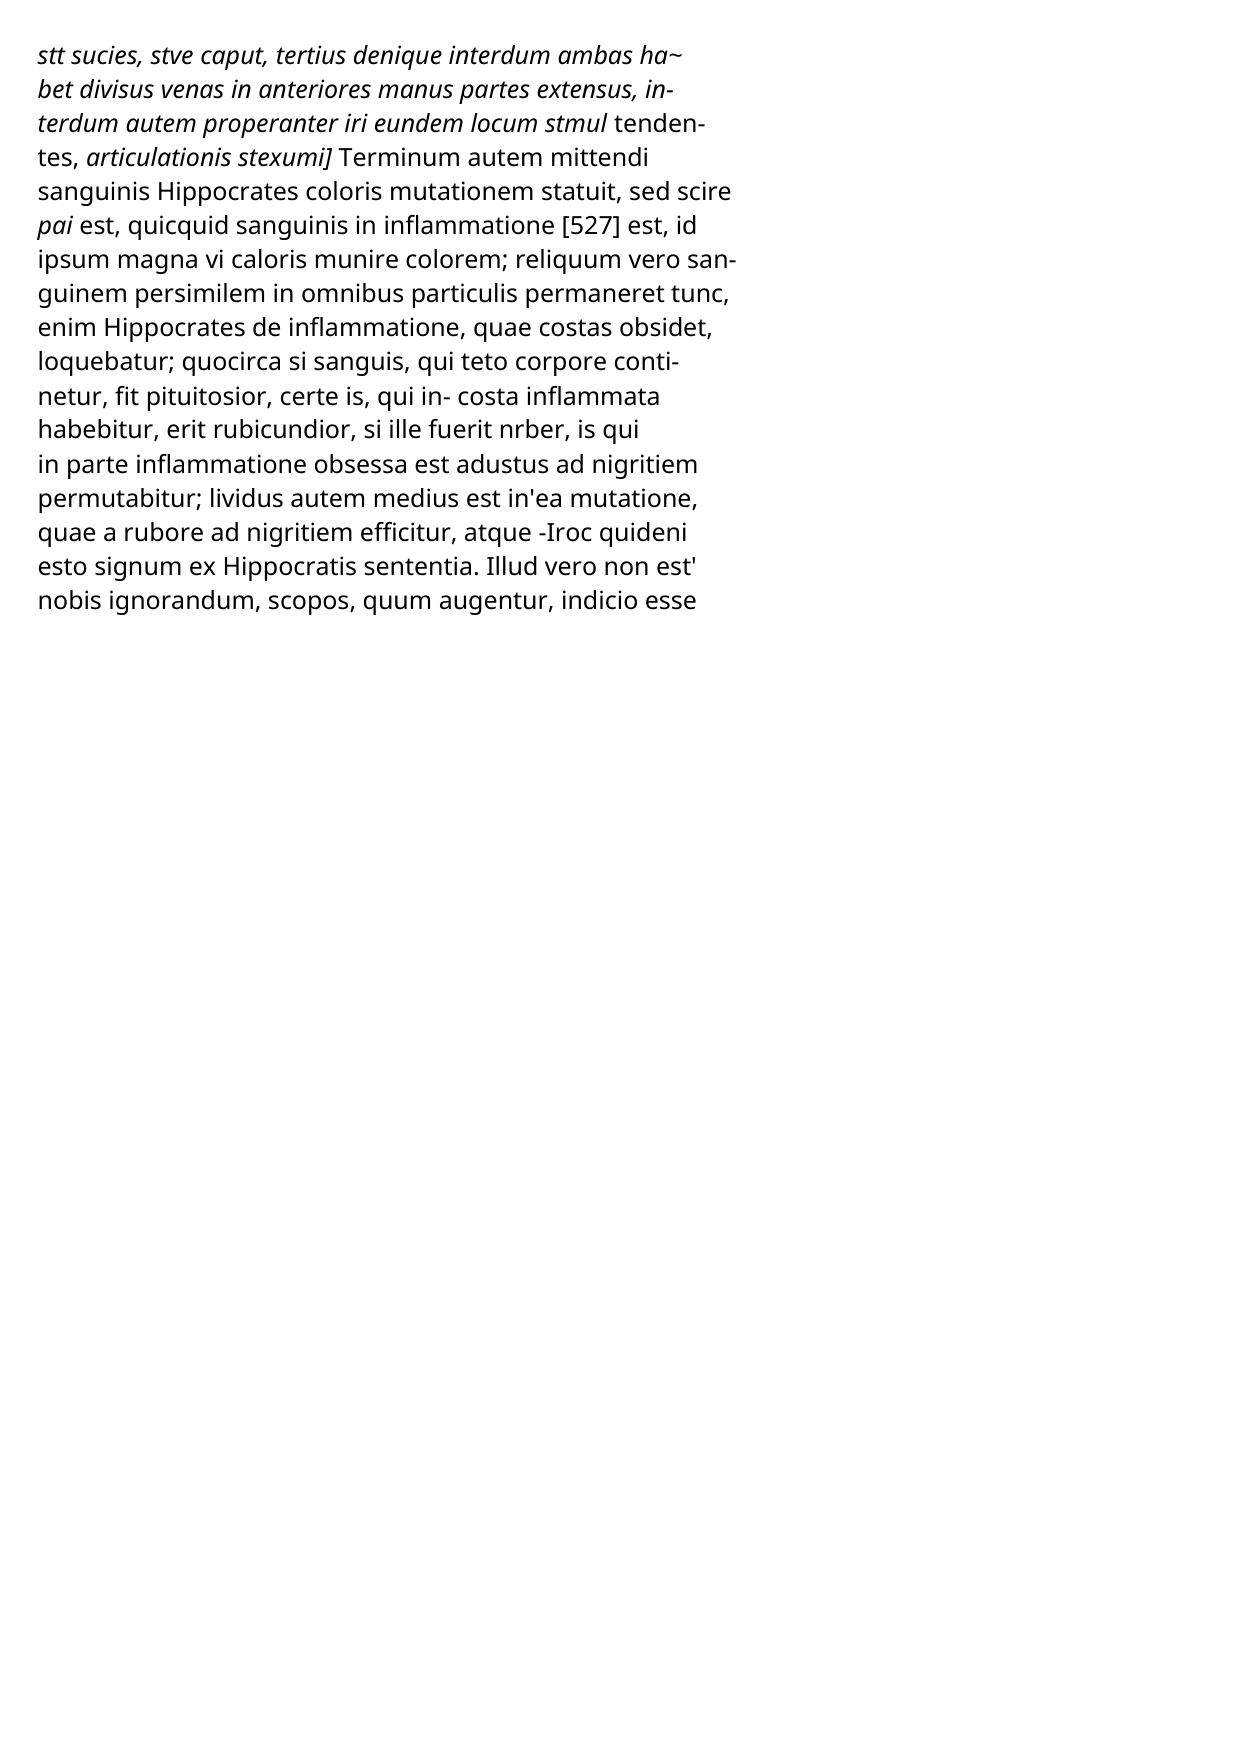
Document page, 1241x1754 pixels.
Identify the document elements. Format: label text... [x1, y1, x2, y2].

text stt sucies, stve caput, tertius denique interdum ambas ha~ bet divisus venas in anteriores manus partes extensus, in- terdum autem properanter iri eundem locum stmul tenden- tes, articulationis stexumi] Terminum autem mittendi sanguinis Hippocrates coloris mutationem statuit, sed scire pai est, quicquid sanguinis in inflammatione [527] est, id ipsum magna vi caloris munire colorem; reliquum vero san- guinem persimilem in omnibus particulis permaneret tunc, enim Hippocrates de inflammatione, quae costas obsidet, loquebatur; quocirca si sanguis, qui teto corpore conti- netur, fit pituitosior, certe is, qui in- costa inflammata habebitur, erit rubicundior, si ille fuerit nrber, is qui in parte inflammatione obsessa est adustus ad nigritiem permutabitur; lividus autem medius est in'ea mutatione, quae a rubore ad nigritiem efficitur, atque -Iroc quideni esto signum ex Hippocratis sententia. Illud vero non est' nobis ignorandum, scopos, quum augentur, indicio esse [37, 37, 1203, 617]
